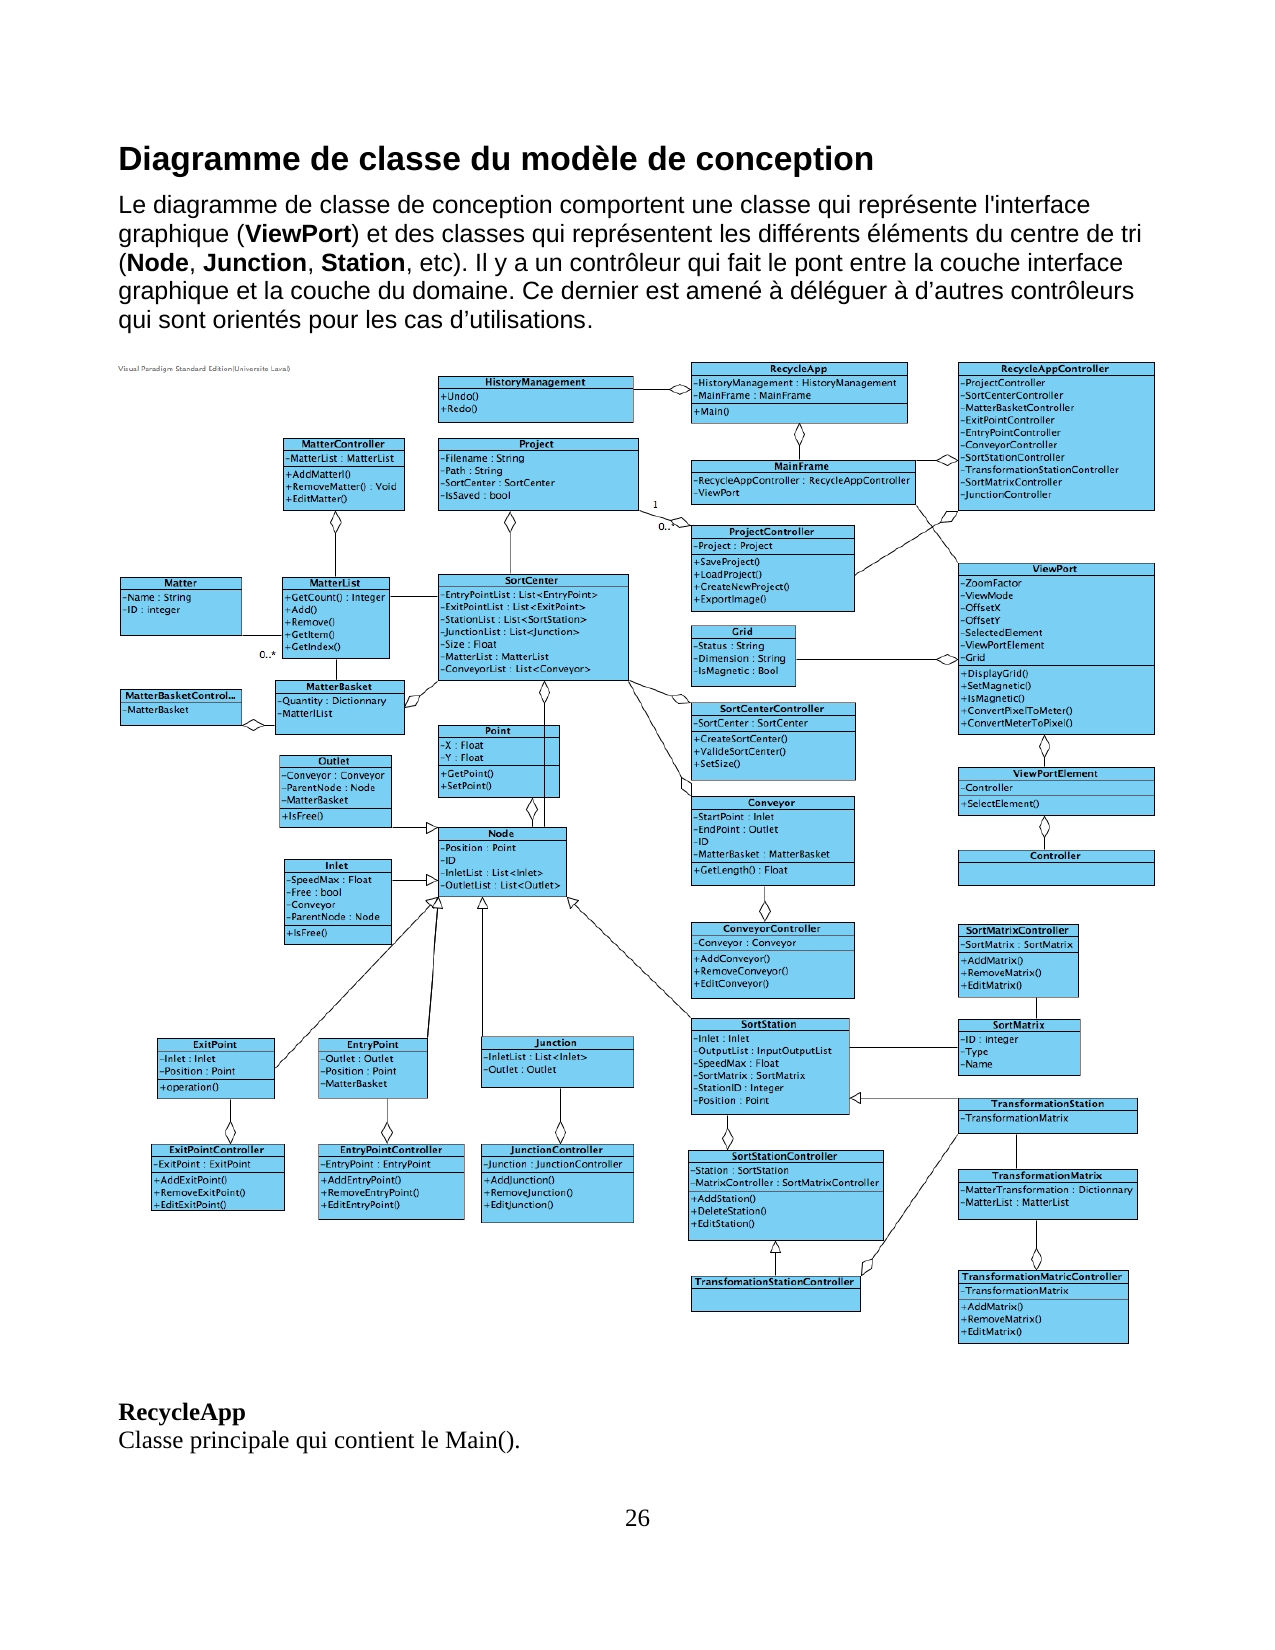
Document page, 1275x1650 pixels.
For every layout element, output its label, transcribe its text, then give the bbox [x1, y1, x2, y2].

subtitle Diagramme de classe du modèle de conception [118, 139, 1157, 178]
text Le diagramme de classe de conception comportent une classe qui représente l'interface graphique (ViewPort) et des classes qui représentent les différents éléments du centre de tri (Node, Junction, Station, etc). Il y a un contrôleur qui fait le pont entre la couche interface graphique et la couche du domaine. Ce dernier est amené à déléguer à d’autres contrôleurs qui sont orientés pour les cas d’utilisations. [118, 190, 1157, 334]
picture [118, 362, 1157, 1346]
text RecycleApp [118, 1397, 1157, 1425]
text Classe principale qui contient le Main(). [118, 1425, 1157, 1454]
